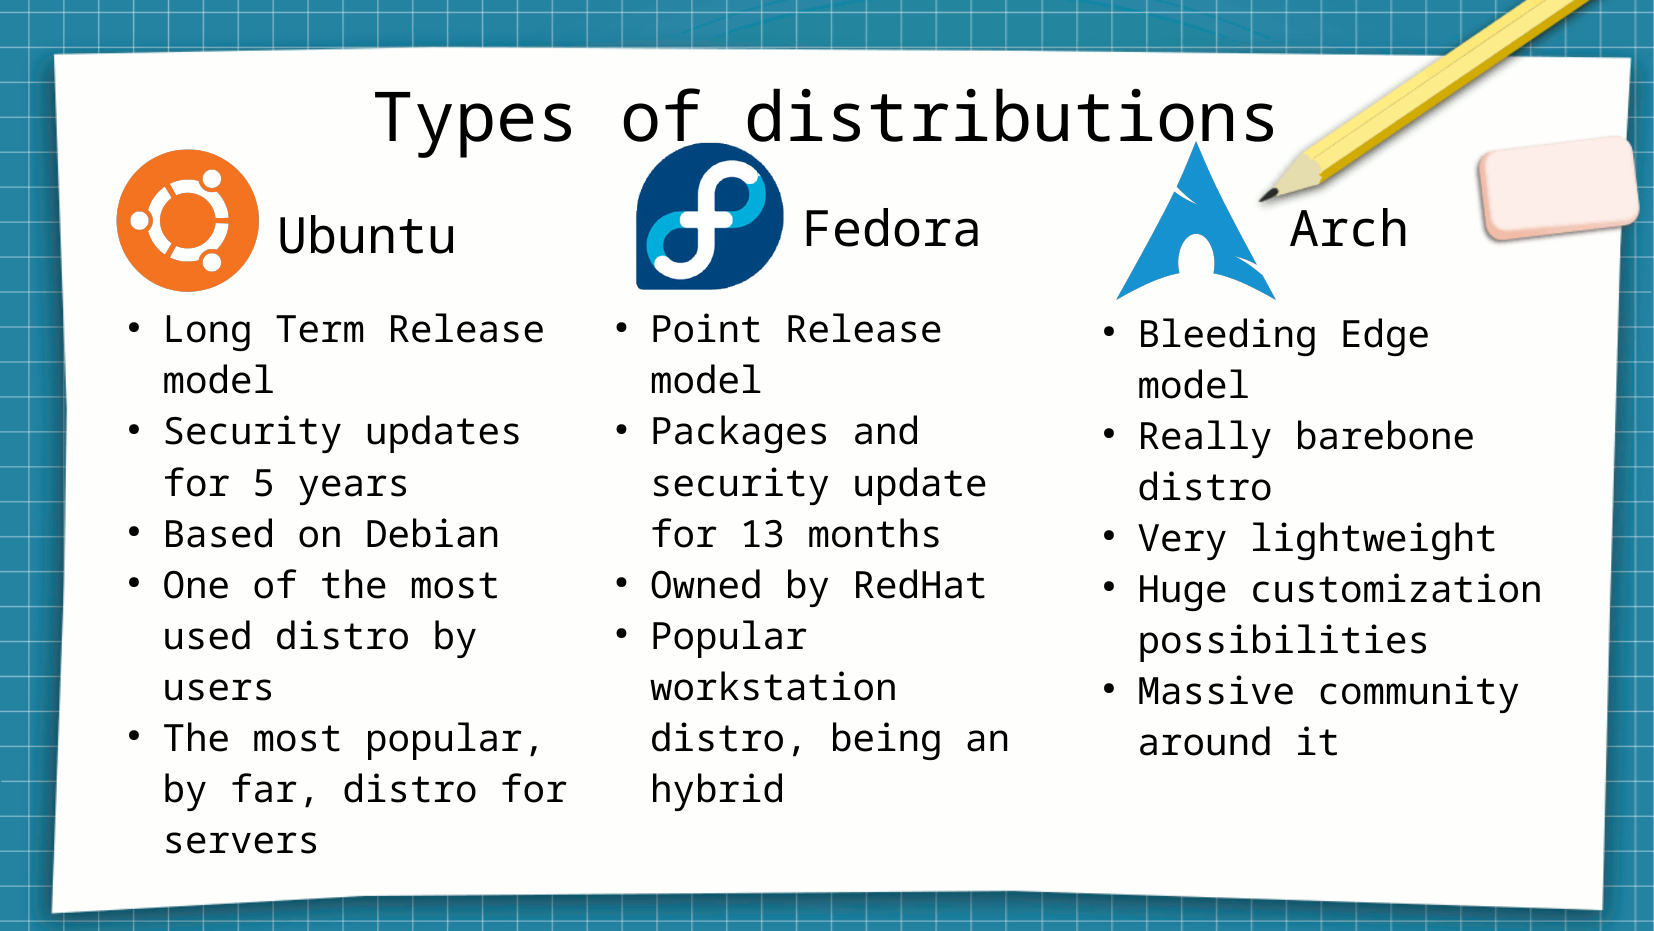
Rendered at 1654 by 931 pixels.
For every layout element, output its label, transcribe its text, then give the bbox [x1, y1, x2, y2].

title Types of distributions [82, 37, 1571, 193]
text_box Long Term Release model Security updates for 5 years Based on Debian One of the most used distro by users The most popular, by far, distro for servers [112, 295, 600, 863]
text_box Arch [1276, 185, 1463, 263]
text_box Point Release model Packages and security update for 13 months Owned by RedHat Popular workstation distro, being an hybrid [600, 295, 1088, 863]
text_box Bleeding Edge model Really barebone distro Very lightweight Huge customization possibilities Massive community around it [1087, 300, 1576, 867]
text_box Ubuntu [263, 192, 526, 269]
picture [0, 0, 1654, 931]
text_box Fedora [788, 185, 1013, 263]
